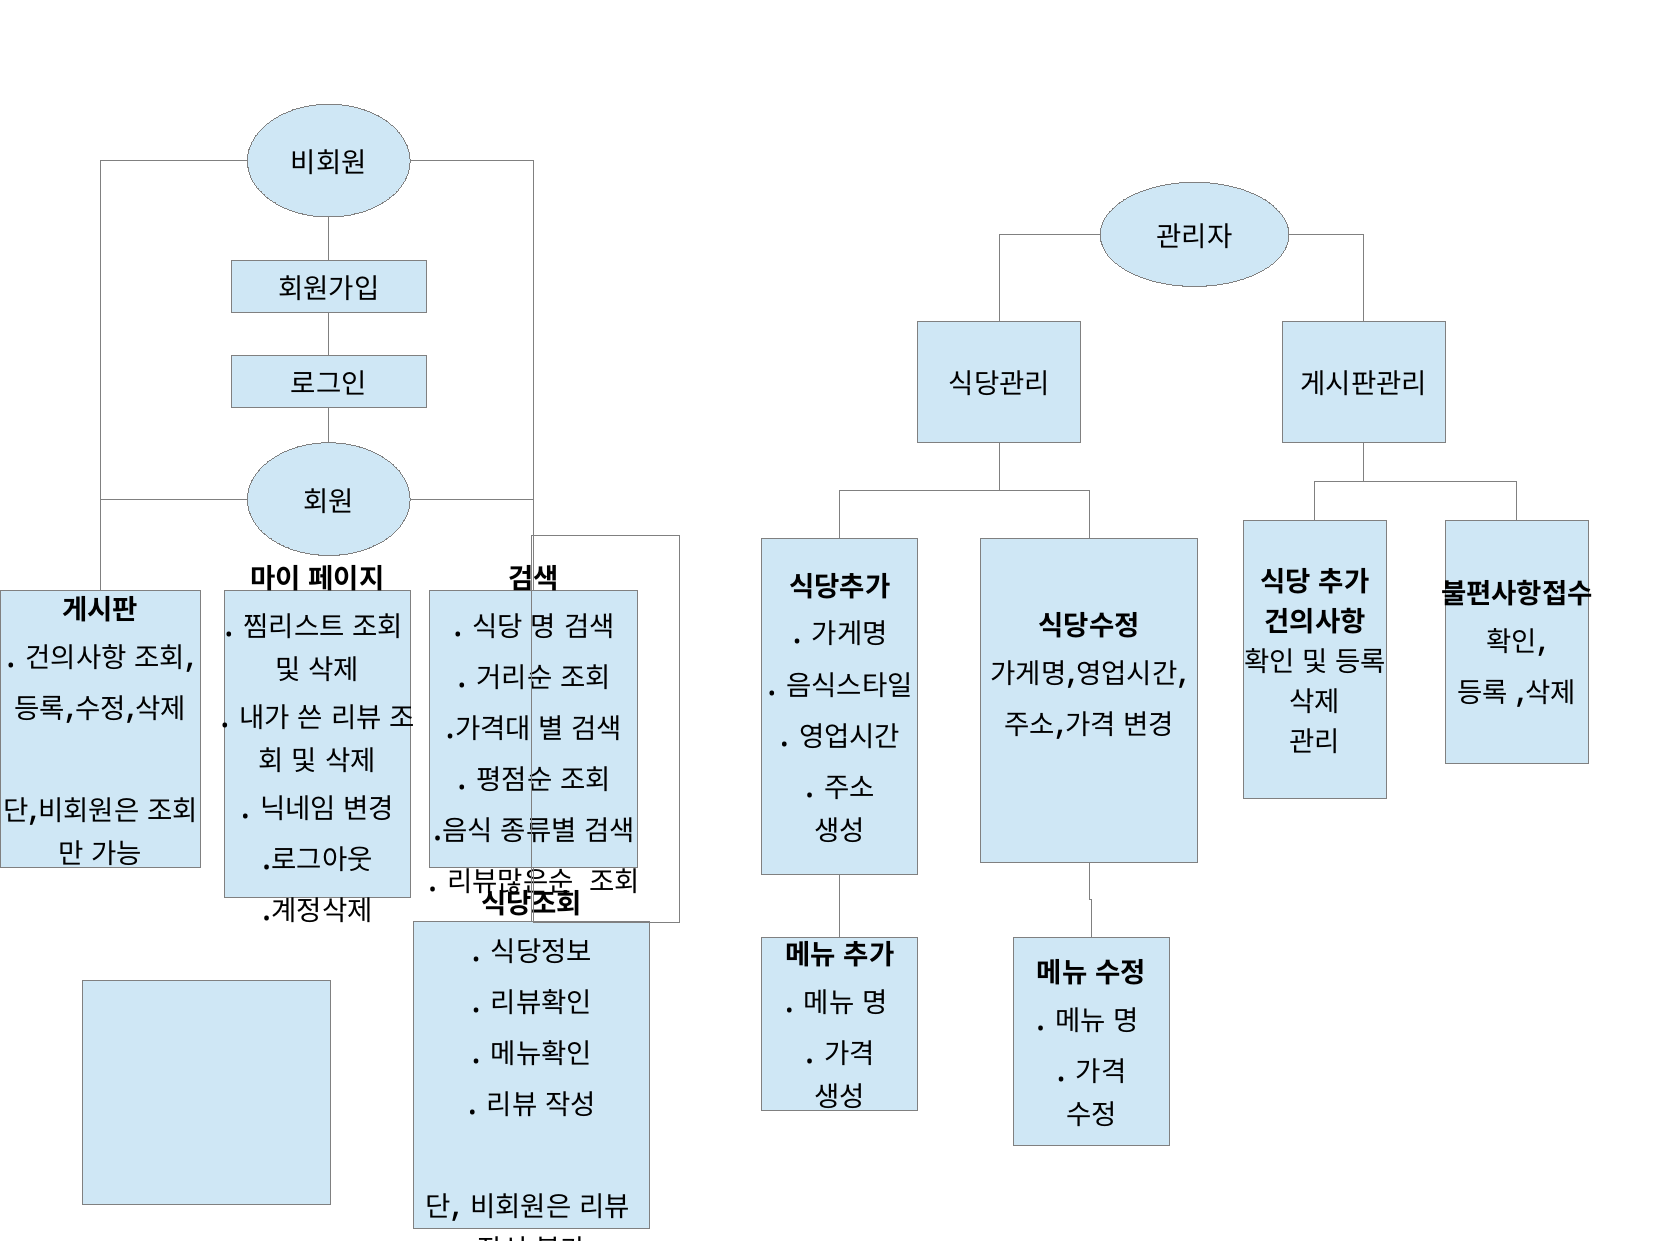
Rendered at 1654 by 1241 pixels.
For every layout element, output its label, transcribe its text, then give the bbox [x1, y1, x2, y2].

text_box 식당수정 가게명,영업시간, 주소,가격 변경 [980, 538, 1198, 863]
text_box 게시판관리 [1282, 321, 1446, 443]
text_box 검색 . 식당 명 검색 . 거리순 조회 .가격대 별 검색 . 평점순 조회 .음식 종류별 검색 . 리뷰많은순 조회 [429, 590, 531, 868]
text_box 회원가입 [231, 260, 427, 313]
text_box 식당 추가 건의사항 확인 및 등록 삭제 관리 [1243, 520, 1387, 799]
text_box 회원 [247, 442, 411, 556]
text_box 불편사항접수 확인, 등록 ,삭제 [1445, 520, 1589, 764]
text_box 마이 페이지 . 찜리스트 조회 및 삭제 . 내가 쓴 리뷰 조 회 및 삭제 . 닉네임 변경 .로그아웃 .계정삭제 [224, 590, 411, 898]
text_box 게시판 . 건의사항 조회, 등록,수정,삭제 단,비회원은 조회 만 가능 [0, 590, 201, 868]
text_box 검색 . 식당 명 검색 . 거리순 조회 .가격대 별 검색 . 평점순 조회 .음식 종류별 검색 . 리뷰많은순 조회 [532, 590, 638, 868]
text_box 관리자 [1100, 182, 1289, 287]
text_box 로그인 [231, 355, 427, 408]
text_box 식당관리 [917, 321, 1081, 443]
text_box 식당조회 . 식당정보 . 리뷰확인 . 메뉴확인 . 리뷰 작성 단, 비회원은 리뷰 작성 불가 [413, 921, 650, 1229]
text_box 메뉴 수정 . 메뉴 명 . 가격 수정 [1013, 937, 1170, 1146]
text_box 비회원 [247, 104, 411, 217]
text_box 메뉴 추가 . 메뉴 명 . 가격 생성 [761, 937, 918, 1111]
text_box 식당추가 . 가게명 . 음식스타일 . 영업시간 . 주소 생성 [761, 538, 918, 875]
text_box [82, 980, 331, 1205]
